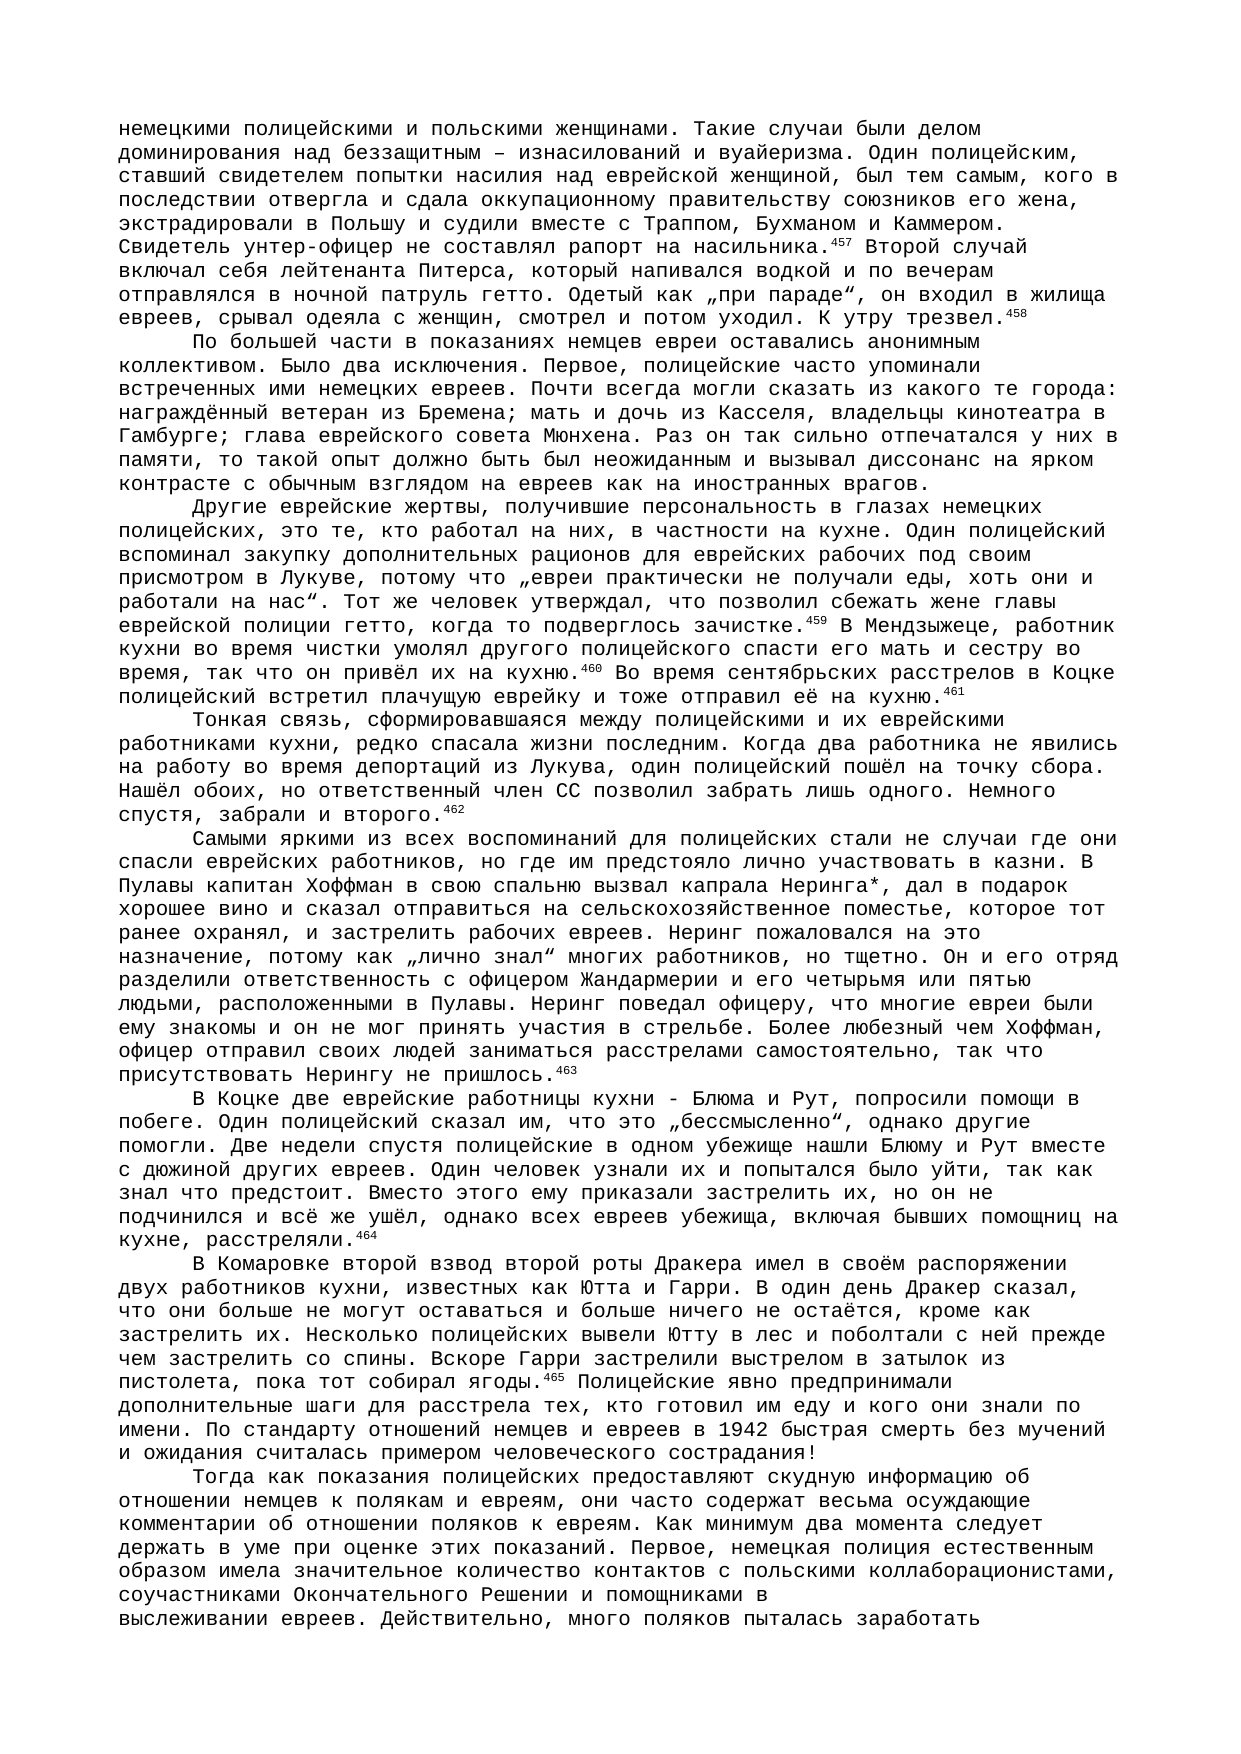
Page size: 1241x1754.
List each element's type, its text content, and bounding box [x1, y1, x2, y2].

text выслеживании евреев. Действительно, много поляков пыталась заработать [118, 1608, 1122, 1631]
text По большей части в показаниях немцев евреи оставались анонимным коллективом. Было два исключения. Первое, полицейские часто упоминали встреченных ими немецких евреев. Почти всегда могли сказать из какого те города: награждённый ветеран из Бремена; мать и дочь из Касселя, владельцы кинотеатра в Гамбурге; глава еврейского совета Мюнхена. Раз он так сильно отпечатался у них в памяти, то такой опыт должно быть был неожиданным и вызывал диссонанс на ярком контрасте с обычным взглядом на евреев как на иностранных врагов. [118, 331, 1122, 496]
text Тогда как показания полицейских предоставляют скудную информацию об отношении немцев к полякам и евреям, они часто содержат весьма осуждающие комментарии об отношении поляков к евреям. Как минимум два момента следует держать в уме при оценке этих показаний. Первое, немецкая полиция естественным образом имела значительное количество контактов с польскими коллаборационистами, соучастниками Окончательного Решении и помощниками в [118, 1466, 1122, 1608]
text В Комаровке второй взвод второй роты Дракера имел в своём распоряжении двух работников кухни, известных как Ютта и Гарри. В один день Дракер сказал, что они больше не могут оставаться и больше ничего не остаётся, кроме как застрелить их. Несколько полицейских вывели Ютту в лес и поболтали с ней прежде чем застрелить со спины. Вскоре Гарри застрелили выстрелом в затылок из пистолета, пока тот собирал ягоды. Полицейские явно предпринимали дополнительные шаги для расстрела тех, кто готовил им еду и кого они знали по имени. По стандарту отношений немцев и евреев в 1942 быстрая смерть без мучений и ожидания считалась примером человеческого сострадания! [118, 1253, 1122, 1466]
text Самыми яркими из всех воспоминаний для полицейских стали не случаи где они спасли еврейских работников, но где им предстояло лично участвовать в казни. В Пулавы капитан Хоффман в свою спальню вызвал капрала Неринга*, дал в подарок хорошее вино и сказал отправиться на сельскохозяйственное поместье, которое тот ранее охранял, и застрелить рабочих евреев. Неринг пожаловался на это назначение, потому как „лично знал“ многих работников, но тщетно. Он и его отряд разделили ответственность с офицером Жандармерии и его четырьмя или пятью людьми, расположенными в Пулавы. Неринг поведал офицеру, что многие евреи были ему знакомы и он не мог принять участия в стрельбе. Более любезный чем Хоффман, офицер отправил своих людей заниматься расстрелами самостоятельно, так что присутствовать Нерингу не пришлось. [118, 827, 1122, 1088]
text немецкими полицейскими и польскими женщинами. Такие случаи были делом доминирования над беззащитным – изнасилований и вуайеризма. Один полицейским, ставший свидетелем попытки насилия над еврейской женщиной, был тем самым, кого в последствии отвергла и сдала оккупационному правительству союзников его жена, экстрадировали в Польшу и судили вместе с Траппом, Бухманом и Каммером. Свидетель унтер-офицер не составлял рапорт на насильника. Второй случай включал себя лейтенанта Питерса, который напивался водкой и по вечерам отправлялся в ночной патруль гетто. Одетый как „при параде“, он входил в жилища евреев, срывал одеяла с женщин, смотрел и потом уходил. К утру трезвел. [118, 118, 1122, 331]
text Тонкая связь, сформировавшаяся между полицейскими и их еврейскими работниками кухни, редко спасала жизни последним. Когда два работника не явились на работу во время депортаций из Лукува, один полицейский пошёл на точку сбора. Нашёл обоих, но ответственный член СС позволил забрать лишь одного. Немного спустя, забрали и второго. [118, 709, 1122, 827]
text В Коцке две еврейские работницы кухни - Блюма и Рут, попросили помощи в побеге. Один полицейский сказал им, что это „бессмысленно“, однако другие помогли. Две недели спустя полицейские в одном убежище нашли Блюму и Рут вместе с дюжиной других евреев. Один человек узнали их и попытался было уйти, так как знал что предстоит. Вместо этого ему приказали застрелить их, но он не подчинился и всё же ушёл, однако всех евреев убежища, включая бывших помощниц на кухне, расстреляли. [118, 1088, 1122, 1253]
text Другие еврейские жертвы, получившие персональность в глазах немецких полицейских, это те, кто работал на них, в частности на кухне. Один полицейский вспоминал закупку дополнительных рационов для еврейских рабочих под своим присмотром в Лукуве, потому что „евреи практически не получали еды, хоть они и работали на нас“. Тот же человек утверждал, что позволил сбежать жене главы еврейской полиции гетто, когда то подверглось зачистке. В Мендзыжеце, работник кухни во время чистки умолял другого полицейского спасти его мать и сестру во время, так что он привёл их на кухню. Во время сентябрьских расстрелов в Коцке полицейский встретил плачущую еврейку и тоже отправил её на кухню. [118, 496, 1122, 709]
